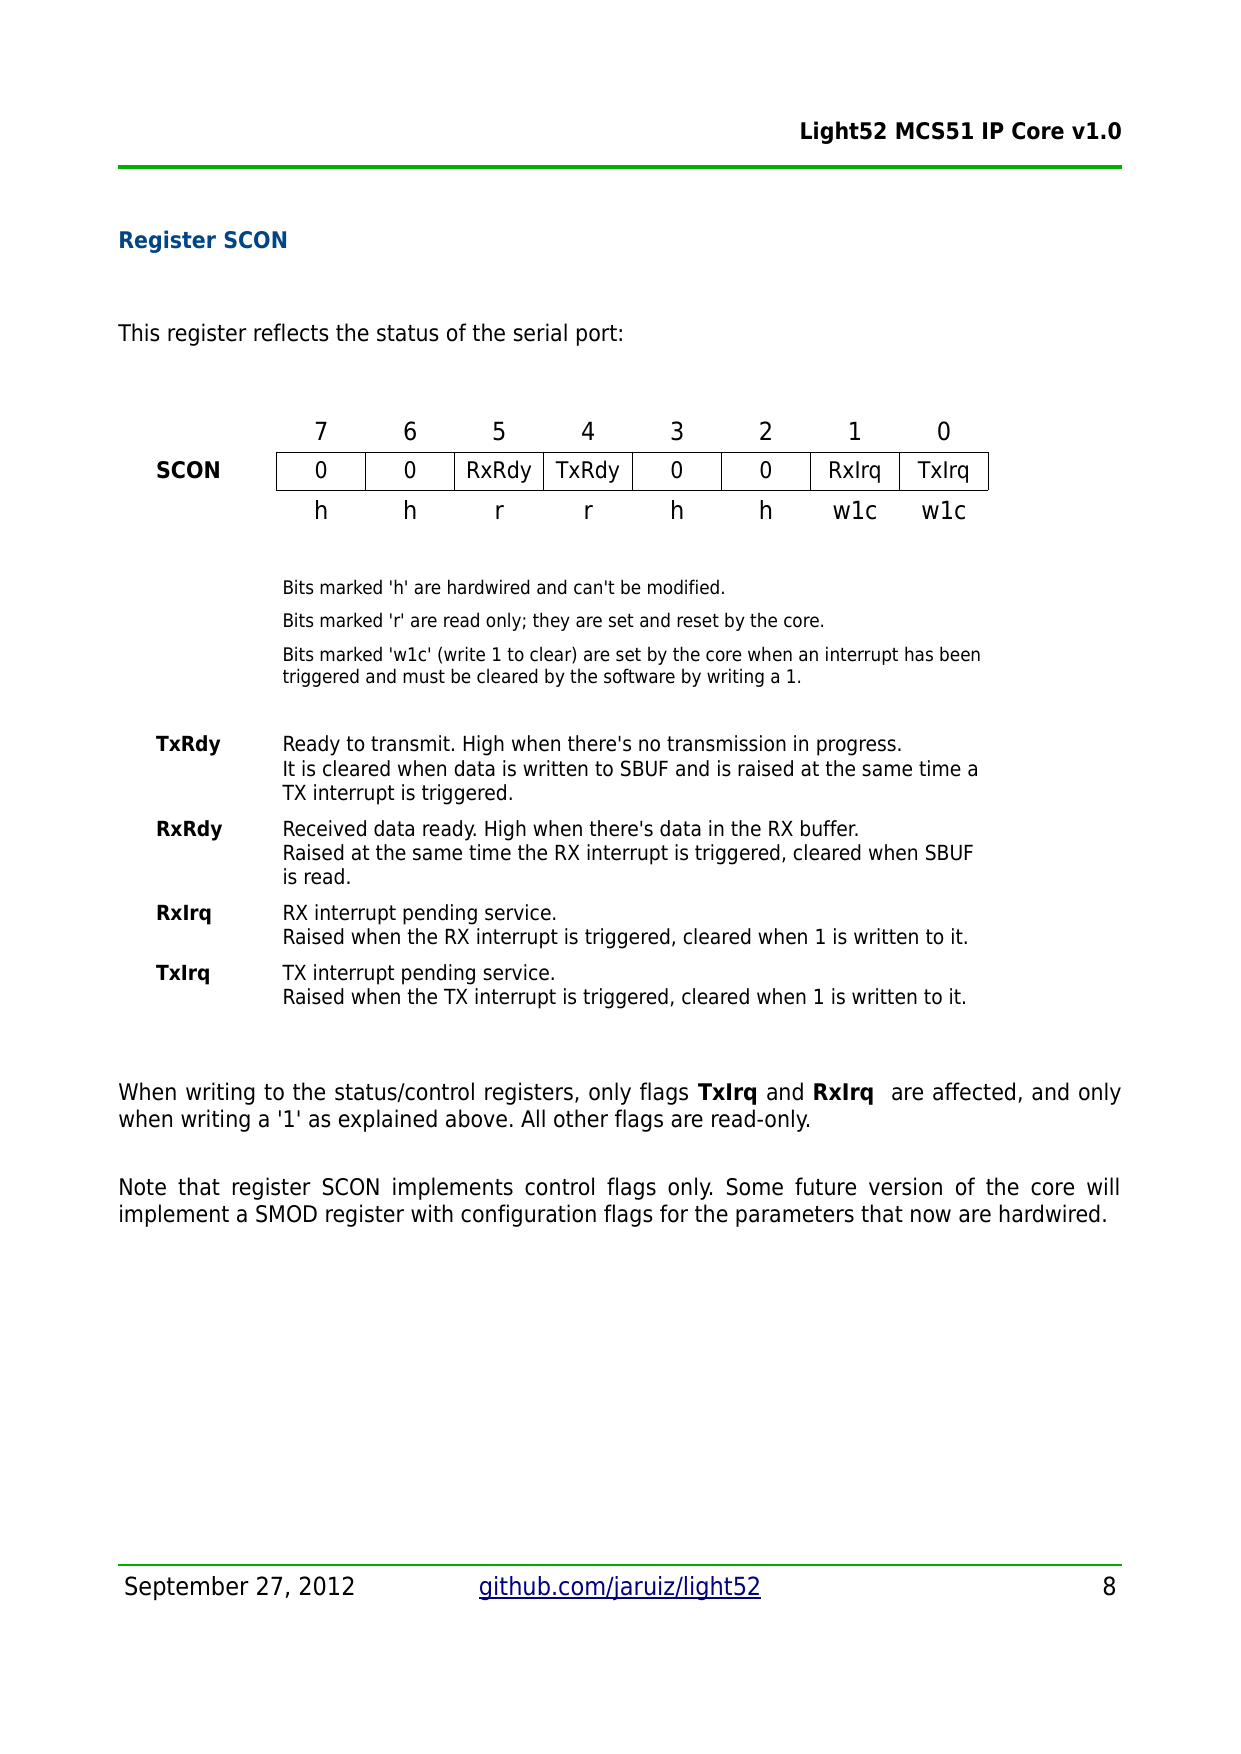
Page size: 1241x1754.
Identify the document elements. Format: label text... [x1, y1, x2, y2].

table_cell Received data ready. High when there's data in the RX buffer. Raised at the same time the RX interrupt is triggered, cleared when SBUF is read. [276, 811, 988, 895]
table_cell r [543, 491, 632, 531]
table_cell TxIrq [150, 955, 276, 1015]
table_cell RxRdy [150, 811, 276, 895]
text Note that register SCON implements control flags only. Some future version of the core will implement a SMOD register with configuration flags for the parameters that now are hardwired. [118, 1174, 1122, 1228]
table_cell RxRdy [455, 453, 543, 490]
table_header 1 [810, 411, 899, 452]
table_cell [150, 490, 276, 531]
table_cell h [632, 491, 721, 531]
table_header 4 [543, 411, 632, 452]
subtitle Register SCON [118, 227, 1122, 254]
table_header 7 [276, 411, 365, 452]
table_cell 0 [366, 453, 454, 490]
table_header 6 [365, 411, 454, 452]
table_cell Bits marked 'h' are hardwired and can't be modified. [276, 571, 988, 605]
table_cell 0 [722, 453, 810, 490]
table_header [150, 411, 276, 452]
table_cell h [721, 491, 810, 531]
table_header 2 [721, 411, 810, 452]
table_cell [276, 693, 988, 727]
table_header 0 [899, 411, 988, 452]
table_cell w1c [899, 491, 988, 531]
table_cell TxRdy [150, 727, 276, 811]
table_cell h [276, 491, 365, 531]
table_header 3 [632, 411, 721, 452]
table_cell Bits marked 'w1c' (write 1 to clear) are set by the core when an interrupt has been triggered and must be cleared by the software by writing a 1. [276, 638, 988, 693]
table_cell SCON [150, 452, 276, 490]
text This register reflects the status of the serial port: [118, 320, 1122, 347]
table_cell r [454, 491, 543, 531]
table_header 5 [454, 411, 543, 452]
table_cell [150, 693, 276, 727]
table_cell 0 [633, 453, 721, 490]
table_cell RxIrq [811, 453, 899, 490]
table_cell Bits marked 'r' are read only; they are set and reset by the core. [276, 605, 988, 638]
table_cell h [365, 491, 454, 531]
table_cell TX interrupt pending service. Raised when the TX interrupt is triggered, cleared when 1 is written to it. [276, 955, 988, 1015]
table_cell [150, 571, 276, 605]
table_cell [276, 531, 988, 571]
table_cell Ready to transmit. High when there's no transmission in progress. It is cleared when data is written to SBUF and is raised at the same time a TX interrupt is triggered. [276, 727, 988, 811]
table_cell w1c [810, 491, 899, 531]
table_cell RxIrq [150, 895, 276, 955]
table_cell TxIrq [900, 453, 988, 490]
text When writing to the status/control registers, only flags TxIrq and RxIrq are affected, and only when writing a '1' as explained above. All other flags are read-only. [118, 1079, 1122, 1133]
table_cell [150, 638, 276, 693]
table_cell RX interrupt pending service. Raised when the RX interrupt is triggered, cleared when 1 is written to it. [276, 895, 988, 955]
table_cell [150, 605, 276, 638]
table_cell TxRdy [544, 453, 632, 490]
table_cell [150, 531, 276, 571]
table_cell 0 [277, 453, 365, 490]
